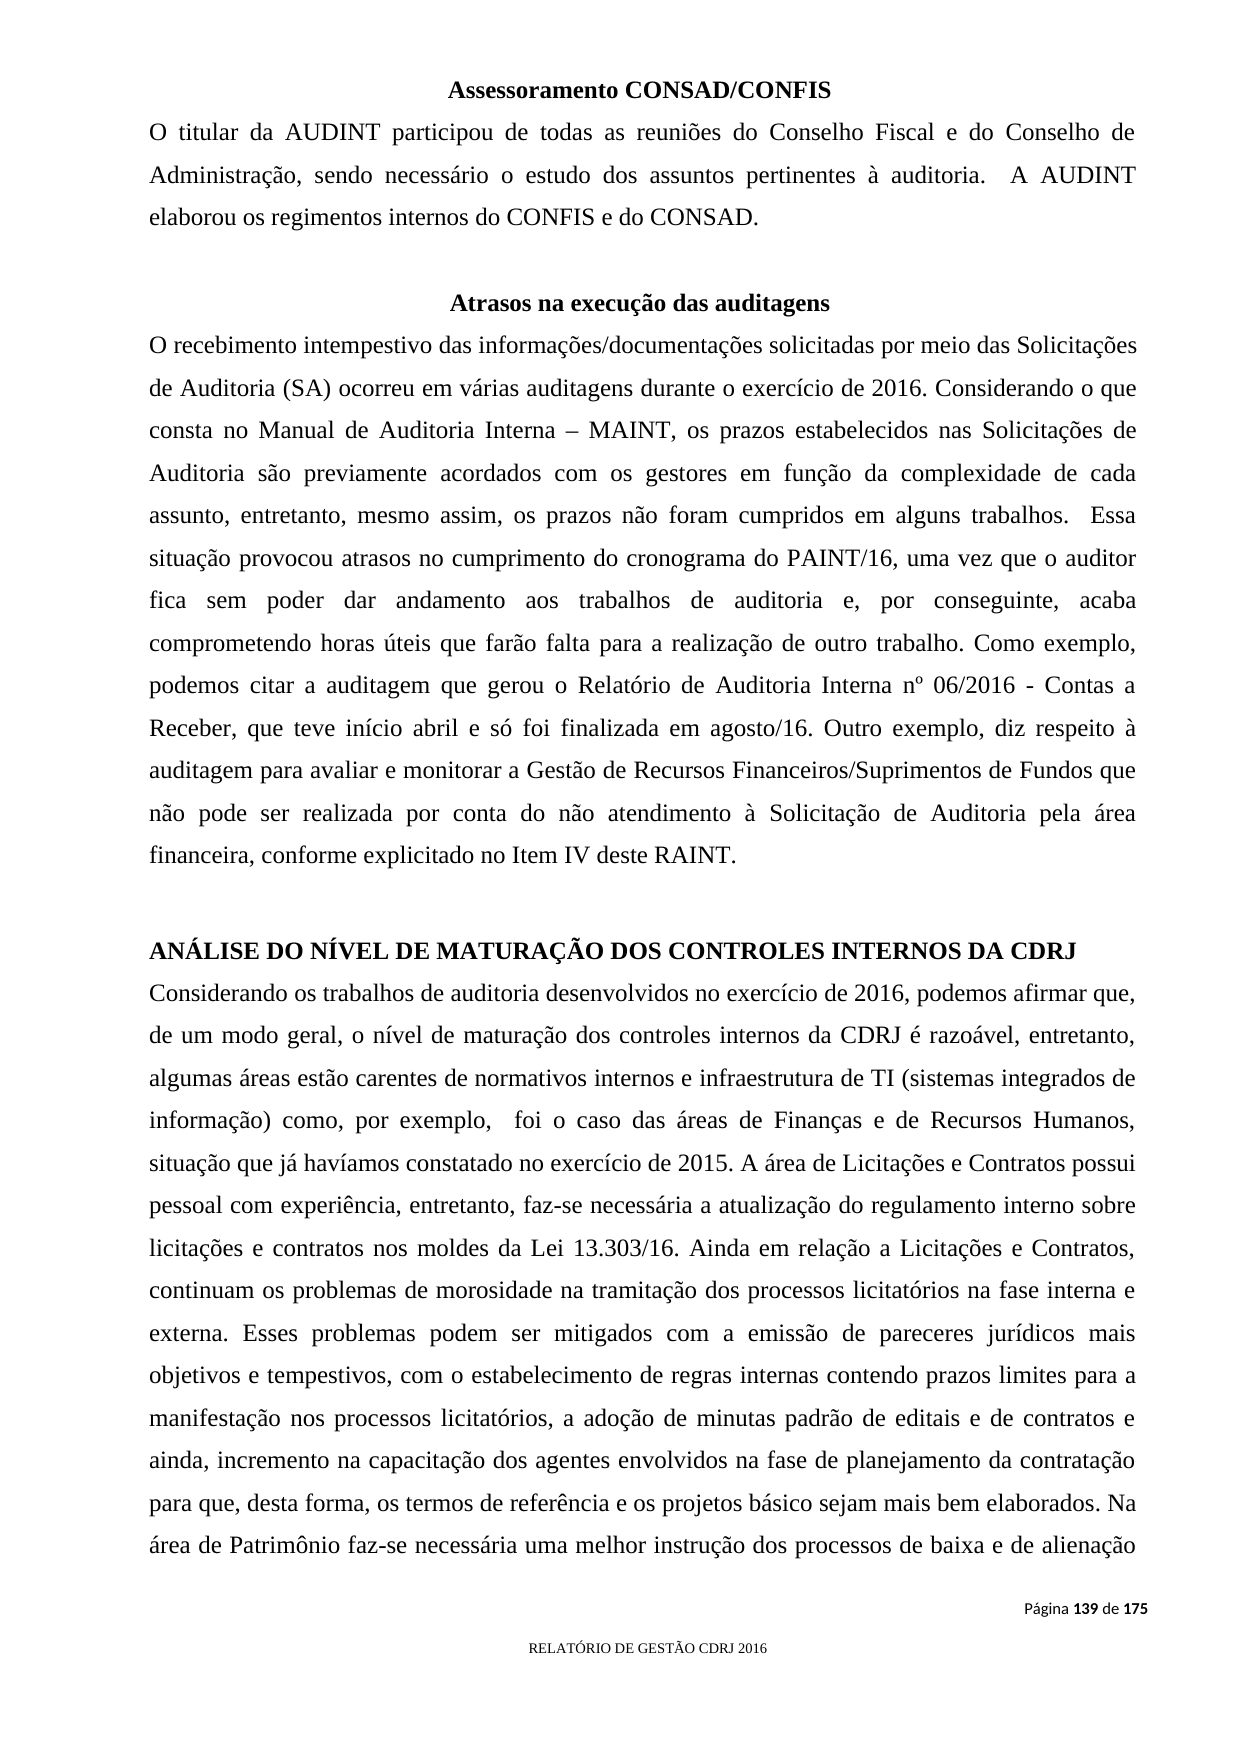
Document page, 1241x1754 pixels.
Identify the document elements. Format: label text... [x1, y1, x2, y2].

text ANÁLISE DO NÍVEL DE MATURAÇÃO DOS CONTROLES INTERNOS DA CDRJ [149, 936, 1217, 964]
subtitle Atrasos na execução das auditagens [83, 288, 1202, 317]
text O recebimento intempestivo das informações/documentações solicitadas por meio das Solicitações de Auditoria (SA) ocorreu em várias auditagens durante o exercício de 2016. Considerando o que consta no Manual de Auditoria Interna – MAINT, os prazos estabelecidos nas Solicitações de Auditoria são previamente acordados com os gestores em função da complexidade de cada assunto, entretanto, mesmo assim, os prazos não foram cumpridos em alguns trabalhos. Essa situação provocou atrasos no cumprimento do cronograma do PAINT/16, uma vez que o auditor fica sem poder dar andamento aos trabalhos de auditoria e, por conseguinte, acaba comprometendo horas úteis que farão falta para a realização de outro trabalho. Como exemplo, podemos citar a auditagem que gerou o Relatório de Auditoria Interna nº 06/2016 - Contas a Receber, que teve início abril e só foi finalizada em agosto/16. Outro exemplo, diz respeito à auditagem para avaliar e monitorar a Gestão de Recursos Financeiros/Suprimentos de Fundos que não pode ser realizada por conta do não atendimento à Solicitação de Auditoria pela área financeira, conforme explicitado no Item IV deste RAINT. [149, 330, 1137, 869]
text O titular da AUDINT participou de todas as reuniões do Conselho Fiscal e do Conselho de Administração, sendo necessário o estudo dos assuntos pertinentes à auditoria. A AUDINT elaborou os regimentos internos do CONFIS e do CONSAD. [149, 117, 1137, 231]
text Considerando os trabalhos de auditoria desenvolvidos no exercício de 2016, podemos afirmar que, de um modo geral, o nível de maturação dos controles internos da CDRJ é razoável, entretanto, algumas áreas estão carentes de normativos internos e infraestrutura de TI (sistemas integrados de informação) como, por exemplo, foi o caso das áreas de Finanças e de Recursos Humanos, situação que já havíamos constatado no exercício de 2015. A área de Licitações e Contratos possui pessoal com experiência, entretanto, faz-se necessária a atualização do regulamento interno sobre licitações e contratos nos moldes da Lei 13.303/16. Ainda em relação a Licitações e Contratos, continuam os problemas de morosidade na tramitação dos processos licitatórios na fase interna e externa. Esses problemas podem ser mitigados com a emissão de pareceres jurídicos mais objetivos e tempestivos, com o estabelecimento de regras internas contendo prazos limites para a manifestação nos processos licitatórios, a adoção de minutas padrão de editais e de contratos e ainda, incremento na capacitação dos agentes envolvidos na fase de planejamento da contratação para que, desta forma, os termos de referência e os projetos básico sejam mais bem elaborados. Na área de Patrimônio faz-se necessária uma melhor instrução dos processos de baixa e de alienação [149, 978, 1137, 1559]
subtitle Assessoramento CONSAD/CONFIS [83, 75, 1202, 104]
